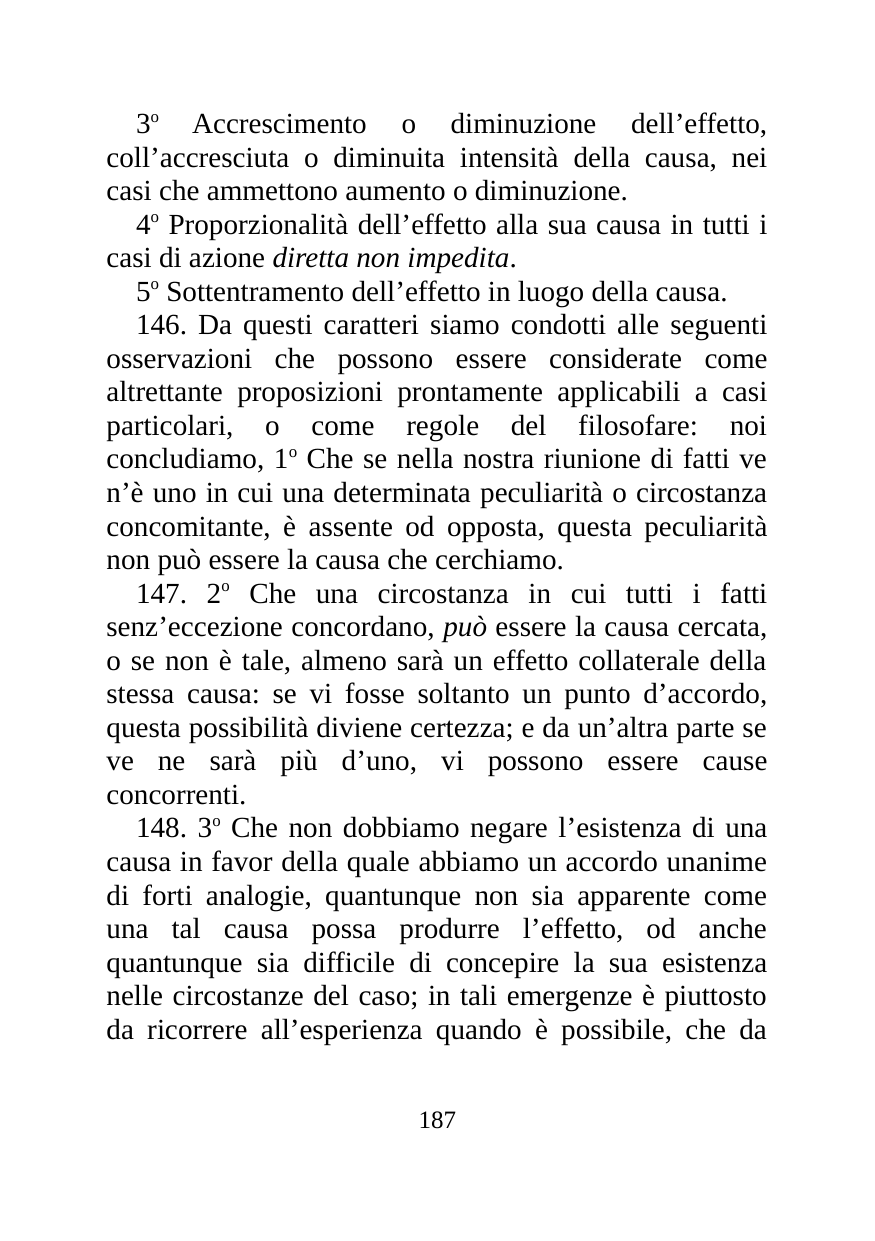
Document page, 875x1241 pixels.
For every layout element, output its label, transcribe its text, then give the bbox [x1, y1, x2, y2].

text 148. 3o Che non dobbiamo negare l’esistenza di una causa in favor della quale abbiamo un accordo unanime di forti analogie, quantunque non sia apparente come una tal causa possa produrre l’effetto, od anche quantunque sia difficile di concepire la sua esistenza nelle circostanze del caso; in tali emergenze è piuttosto da ricorrere all’esperienza quando è possibile, che da [106, 811, 768, 1045]
text 146. Da questi caratteri siamo condotti alle seguenti osservazioni che possono essere considerate come altrettante proposizioni prontamente applicabili a casi particolari, o come regole del filosofare: noi concludiamo, 1o Che se nella nostra riunione di fatti ve n’è uno in cui una determinata peculiarità o circostanza concomitante, è assente od opposta, questa peculiarità non può essere la causa che cerchiamo. [106, 307, 768, 576]
text 4o Proporzionalità dell’effetto alla sua causa in tutti i casi di azione diretta non impedita. [106, 207, 768, 274]
text 5o Sottentramento dell’effetto in luogo della causa. [106, 274, 768, 307]
text 3o Accrescimento o diminuzione dell’effetto, coll’accresciuta o diminuita intensità della causa, nei casi che ammettono aumento o diminuzione. [106, 106, 768, 207]
text 147. 2o Che una circostanza in cui tutti i fatti senz’eccezione concordano, può essere la causa cercata, o se non è tale, almeno sarà un effetto collaterale della stessa causa: se vi fosse soltanto un punto d’accordo, questa possibilità diviene certezza; e da un’altra parte se ve ne sarà più d’uno, vi possono essere cause concorrenti. [106, 576, 768, 811]
